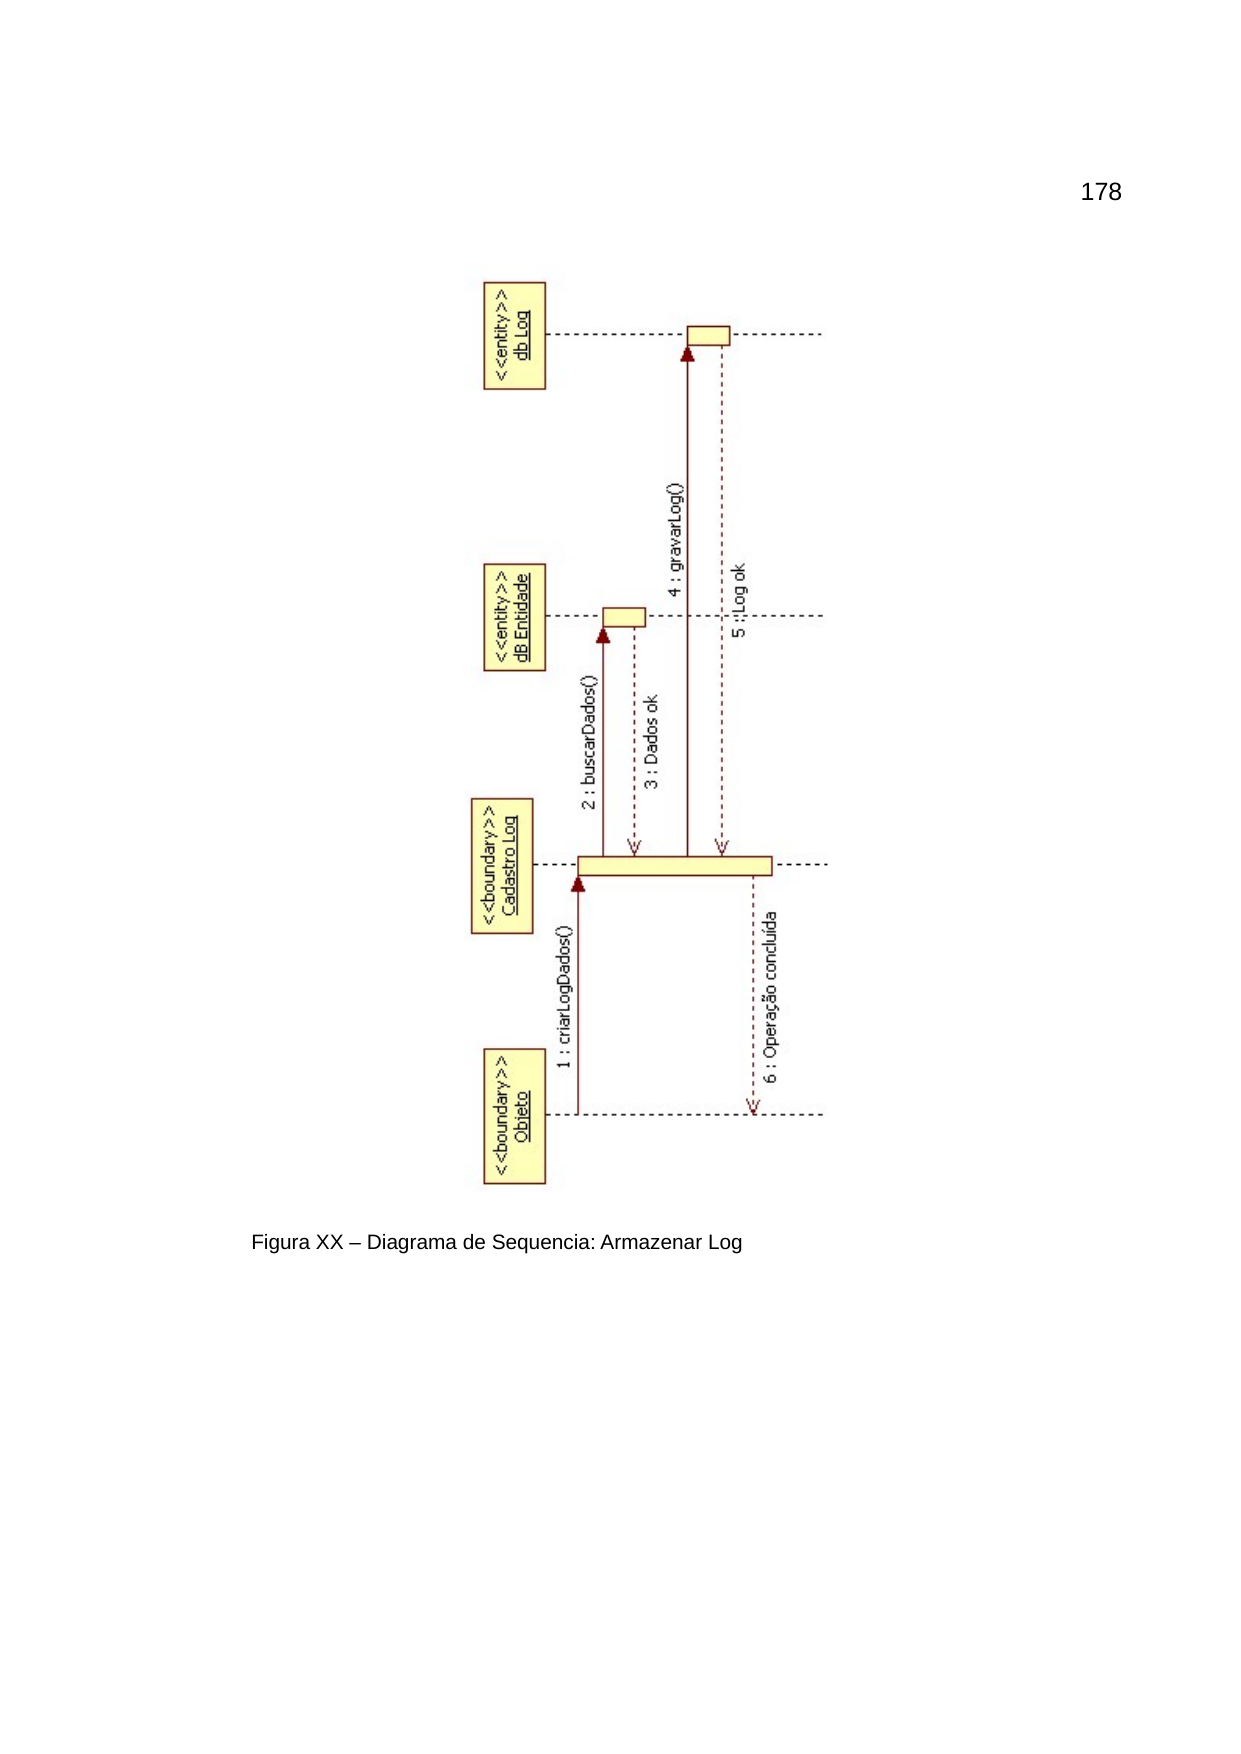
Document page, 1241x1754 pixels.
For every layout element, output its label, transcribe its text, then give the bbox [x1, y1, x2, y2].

text Figura XX – Diagrama de Sequencia: Armazenar Log [177, 1230, 1122, 1254]
picture [440, 265, 859, 1230]
